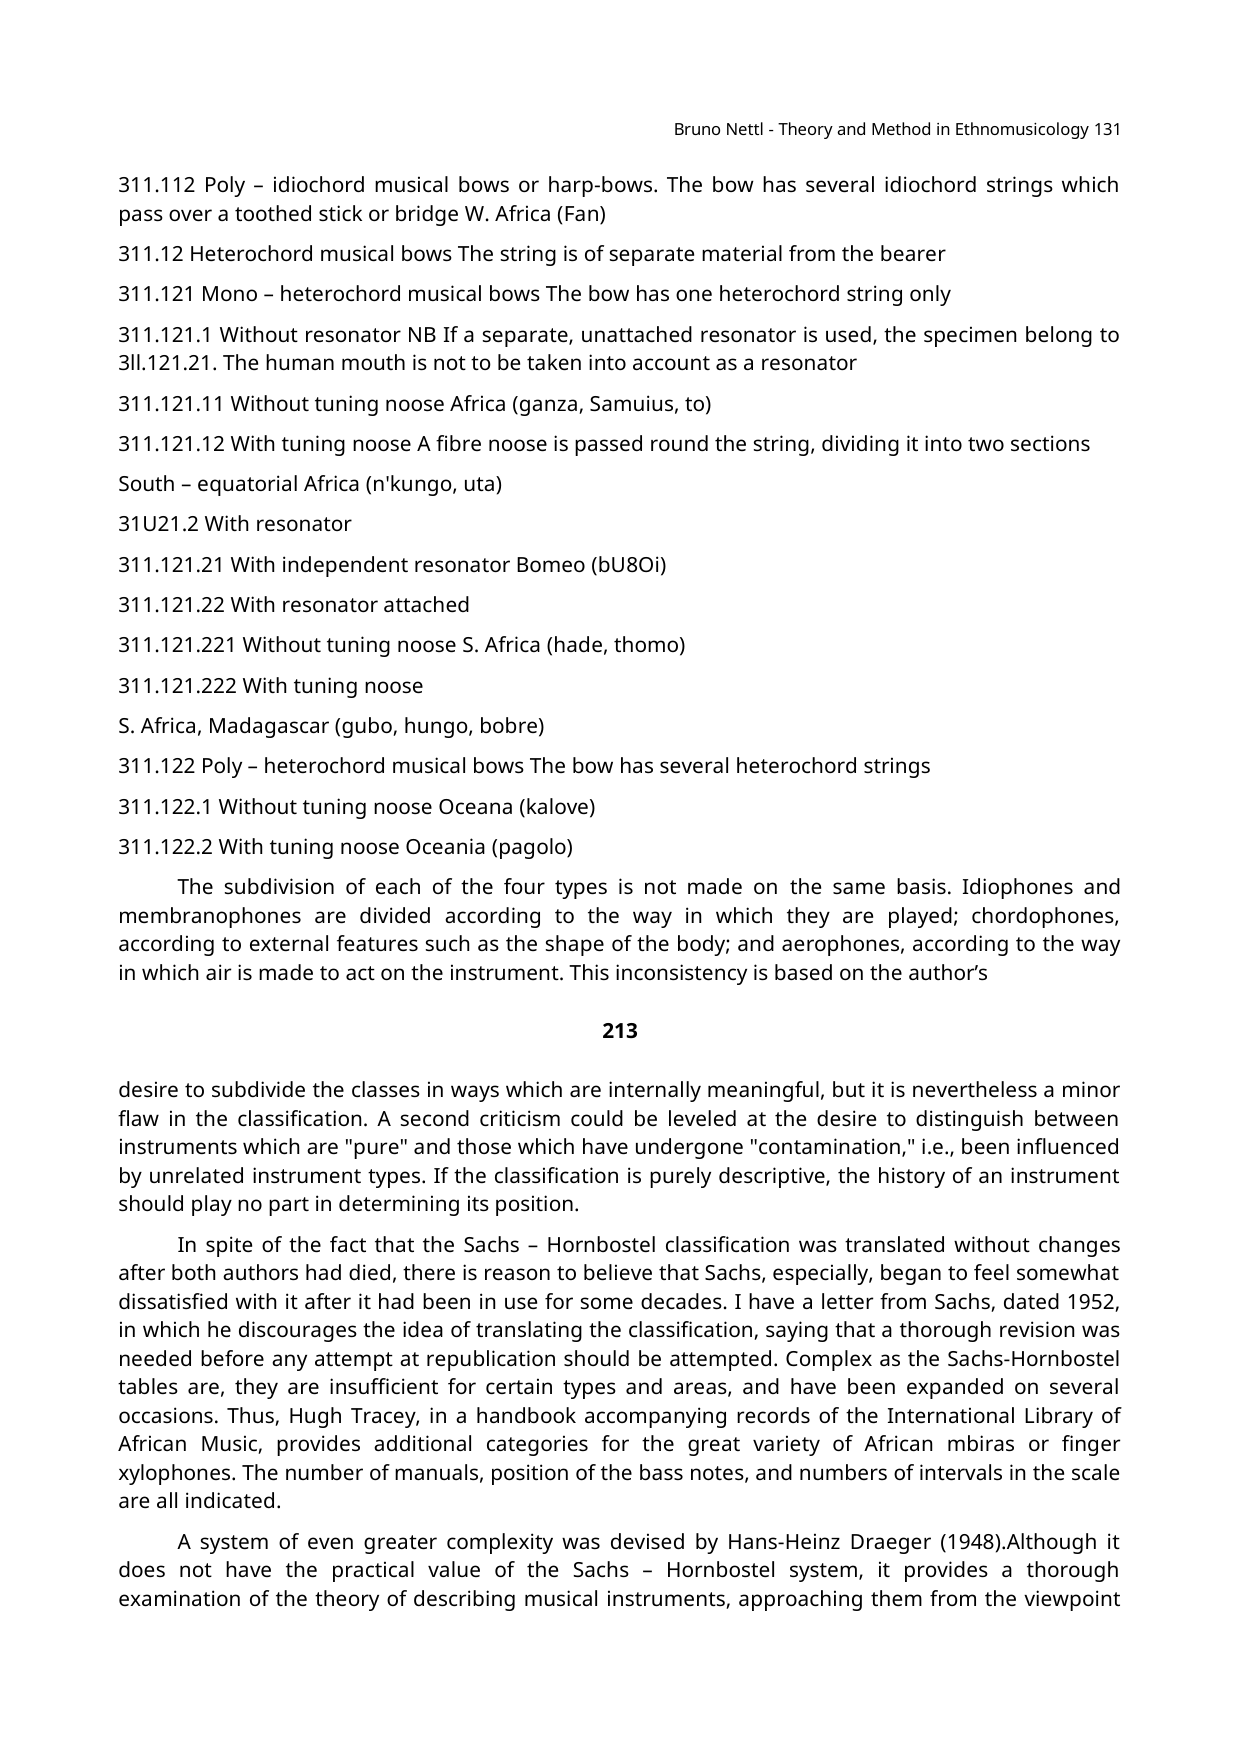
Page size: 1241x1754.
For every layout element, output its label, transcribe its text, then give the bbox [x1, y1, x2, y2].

text 31U21.2 With resonator [118, 509, 1122, 538]
text 213 [118, 1016, 1122, 1045]
text 311.122.1 Without tuning noose Oceana (kalove) [118, 792, 1122, 820]
text 311.121.11 Without tuning noose Africa (ganza, Samuius, to) [118, 388, 1122, 417]
text 311.122 Poly – heterochord musical bows The bow has several heterochord strings [118, 751, 1122, 780]
text 311.121 Mono – heterochord musical bows The bow has one heterochord string only [118, 279, 1122, 308]
text S. Africa, Madagascar (gubo, hungo, bobre) [118, 711, 1122, 739]
text 311.122.2 With tuning noose Oceania (pagolo) [118, 832, 1122, 860]
text 311.121.221 Without tuning noose S. Africa (hade, thomo) [118, 630, 1122, 659]
text 311.121.21 With independent resonator Bomeo (bU8Oi) [118, 550, 1122, 578]
text desire to subdivide the classes in ways which are internally meaningful, but it is nevertheless a minor flaw in the classification. A second criticism could be leveled at the desire to distinguish between instruments which are "pure" and those which have undergone "contamination," i.e., been influenced by unrelated instrument types. If the classification is purely descriptive, the history of an instrument should play no part in determining its position. [118, 1075, 1122, 1218]
text A system of even greater complexity was devised by Hans-Heinz Draeger (1948).Although it does not have the practical value of the Sachs – Hornbostel system, it provides a thorough examination of the theory of describing musical instruments, approaching them from the viewpoint [118, 1527, 1122, 1612]
text 311.112 Poly – idiochord musical bows or harp-bows. The bow has several idiochord strings which pass over a toothed stick or bridge W. Africa (Fan) [118, 170, 1122, 227]
text South – equatorial Africa (n'kungo, uta) [118, 469, 1122, 498]
text 311.121.1 Without resonator NB If a separate, unattached resonator is used, the specimen belong to 3ll.121.21. The human mouth is not to be taken into account as a resonator [118, 319, 1122, 377]
text 311.121.12 With tuning noose A fibre noose is passed round the string, dividing it into two sections [118, 429, 1122, 457]
text 311.121.222 With tuning noose [118, 671, 1122, 699]
text In spite of the fact that the Sachs – Hornbostel classification was translated without changes after both authors had died, there is reason to believe that Sachs, especially, began to feel somewhat dissatisfied with it after it had been in use for some decades. I have a letter from Sachs, dated 1952, in which he discourages the idea of translating the classification, saying that a thorough revision was needed before any attempt at republication should be attempted. Complex as the Sachs-Hornbostel tables are, they are insufficient for certain types and areas, and have been expanded on several occasions. Thus, Hugh Tracey, in a handbook accompanying records of the International Library of African Music, provides additional categories for the great variety of African mbiras or finger xylophones. The number of manuals, position of the bass notes, and numbers of intervals in the scale are all indicated. [118, 1229, 1122, 1515]
text The subdivision of each of the four types is not made on the same basis. Idiophones and membranophones are divided according to the way in which they are played; chordophones, according to external features such as the shape of the body; and aerophones, according to the way in which air is made to act on the instrument. This inconsistency is based on the author’s [118, 872, 1122, 986]
text 311.12 Heterochord musical bows The string is of separate material from the bearer [118, 239, 1122, 267]
text 311.121.22 With resonator attached [118, 590, 1122, 618]
